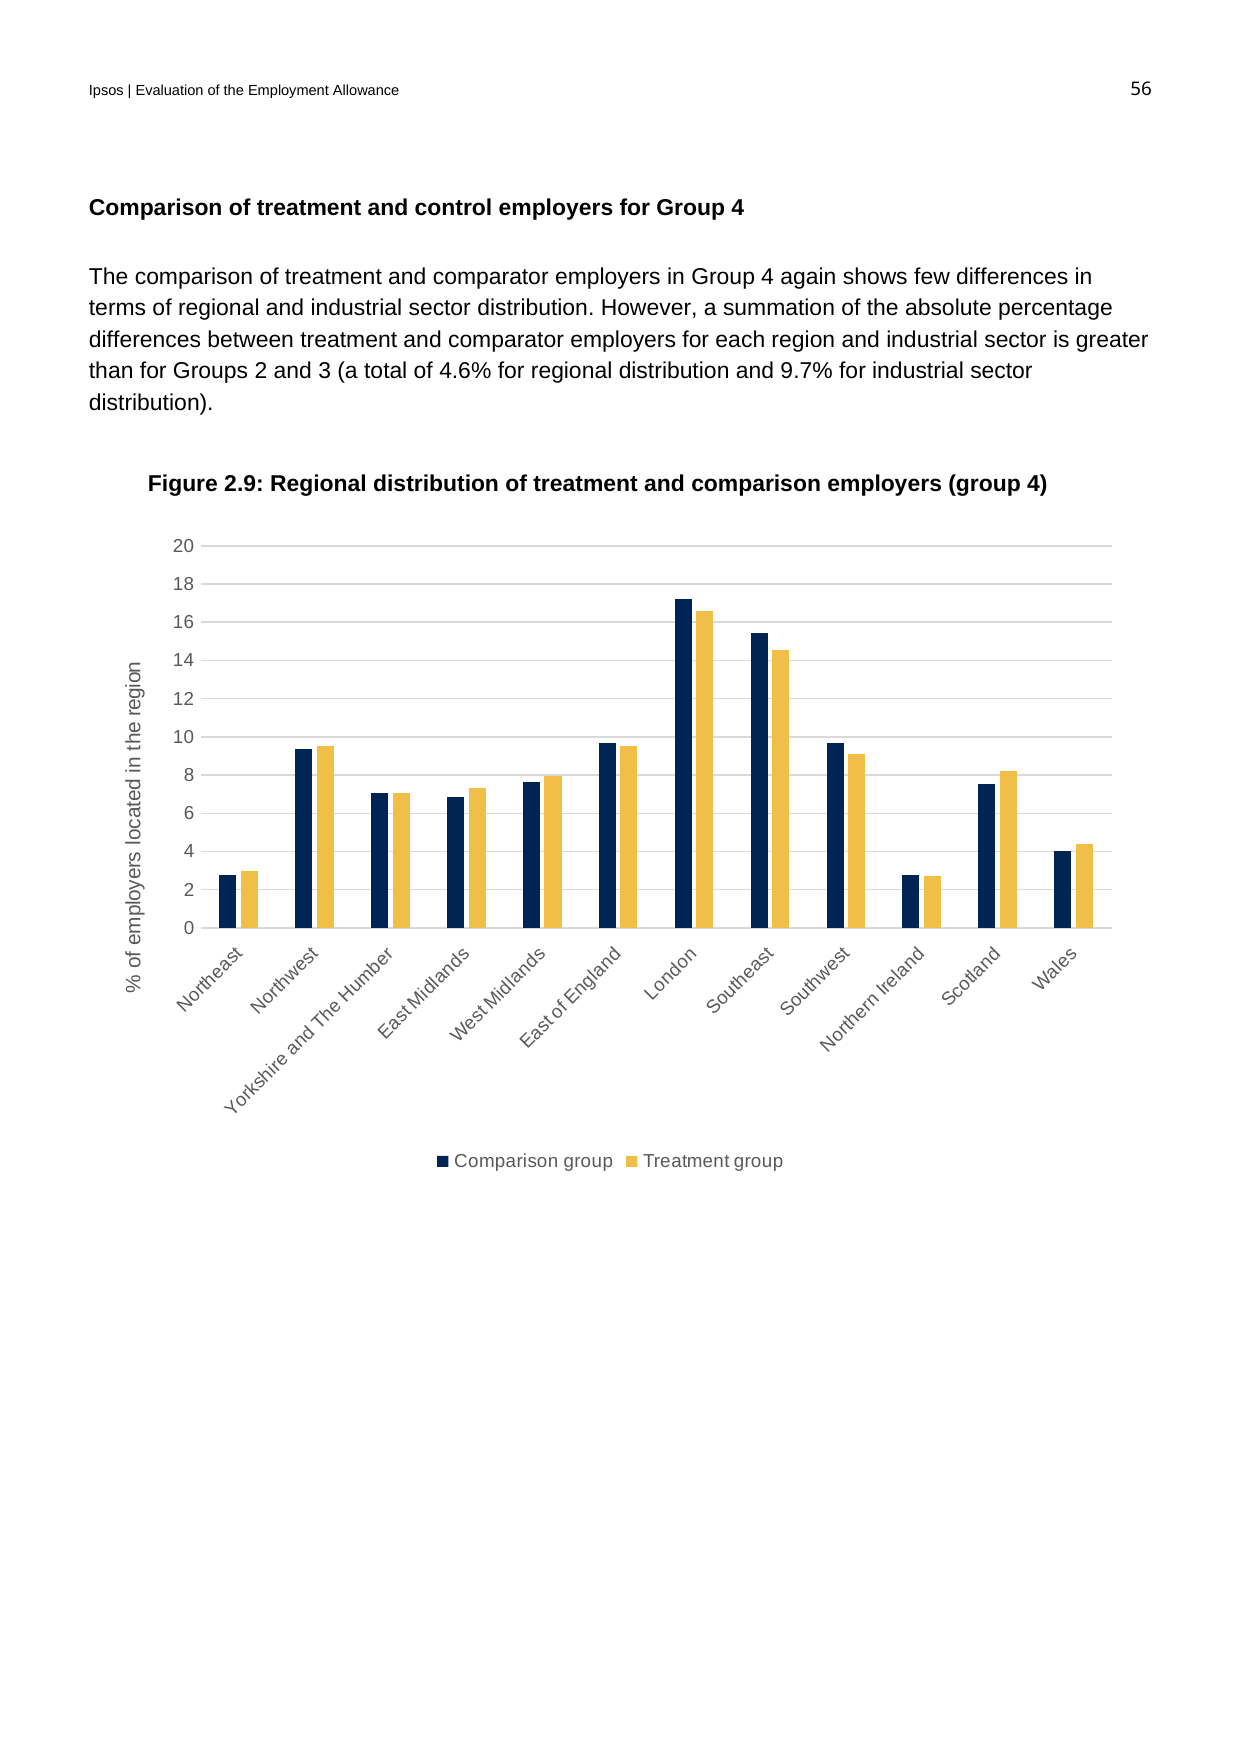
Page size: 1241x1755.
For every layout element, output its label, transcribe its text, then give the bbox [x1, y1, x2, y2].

text Comparison of treatment and control employers for Group 4 [89, 193, 1152, 220]
text The comparison of treatment and comparator employers in Group 4 again shows few differences in terms of regional and industrial sector distribution. However, a summation of the absolute percentage differences between treatment and comparator employers for each region and industrial sector is greater than for Groups 2 and 3 (a total of 4.6% for regional distribution and 9.7% for industrial sector distribution). [89, 263, 1152, 415]
subtitle Figure 2.9: Regional distribution of treatment and comparison employers (group 4) [148, 470, 1152, 497]
